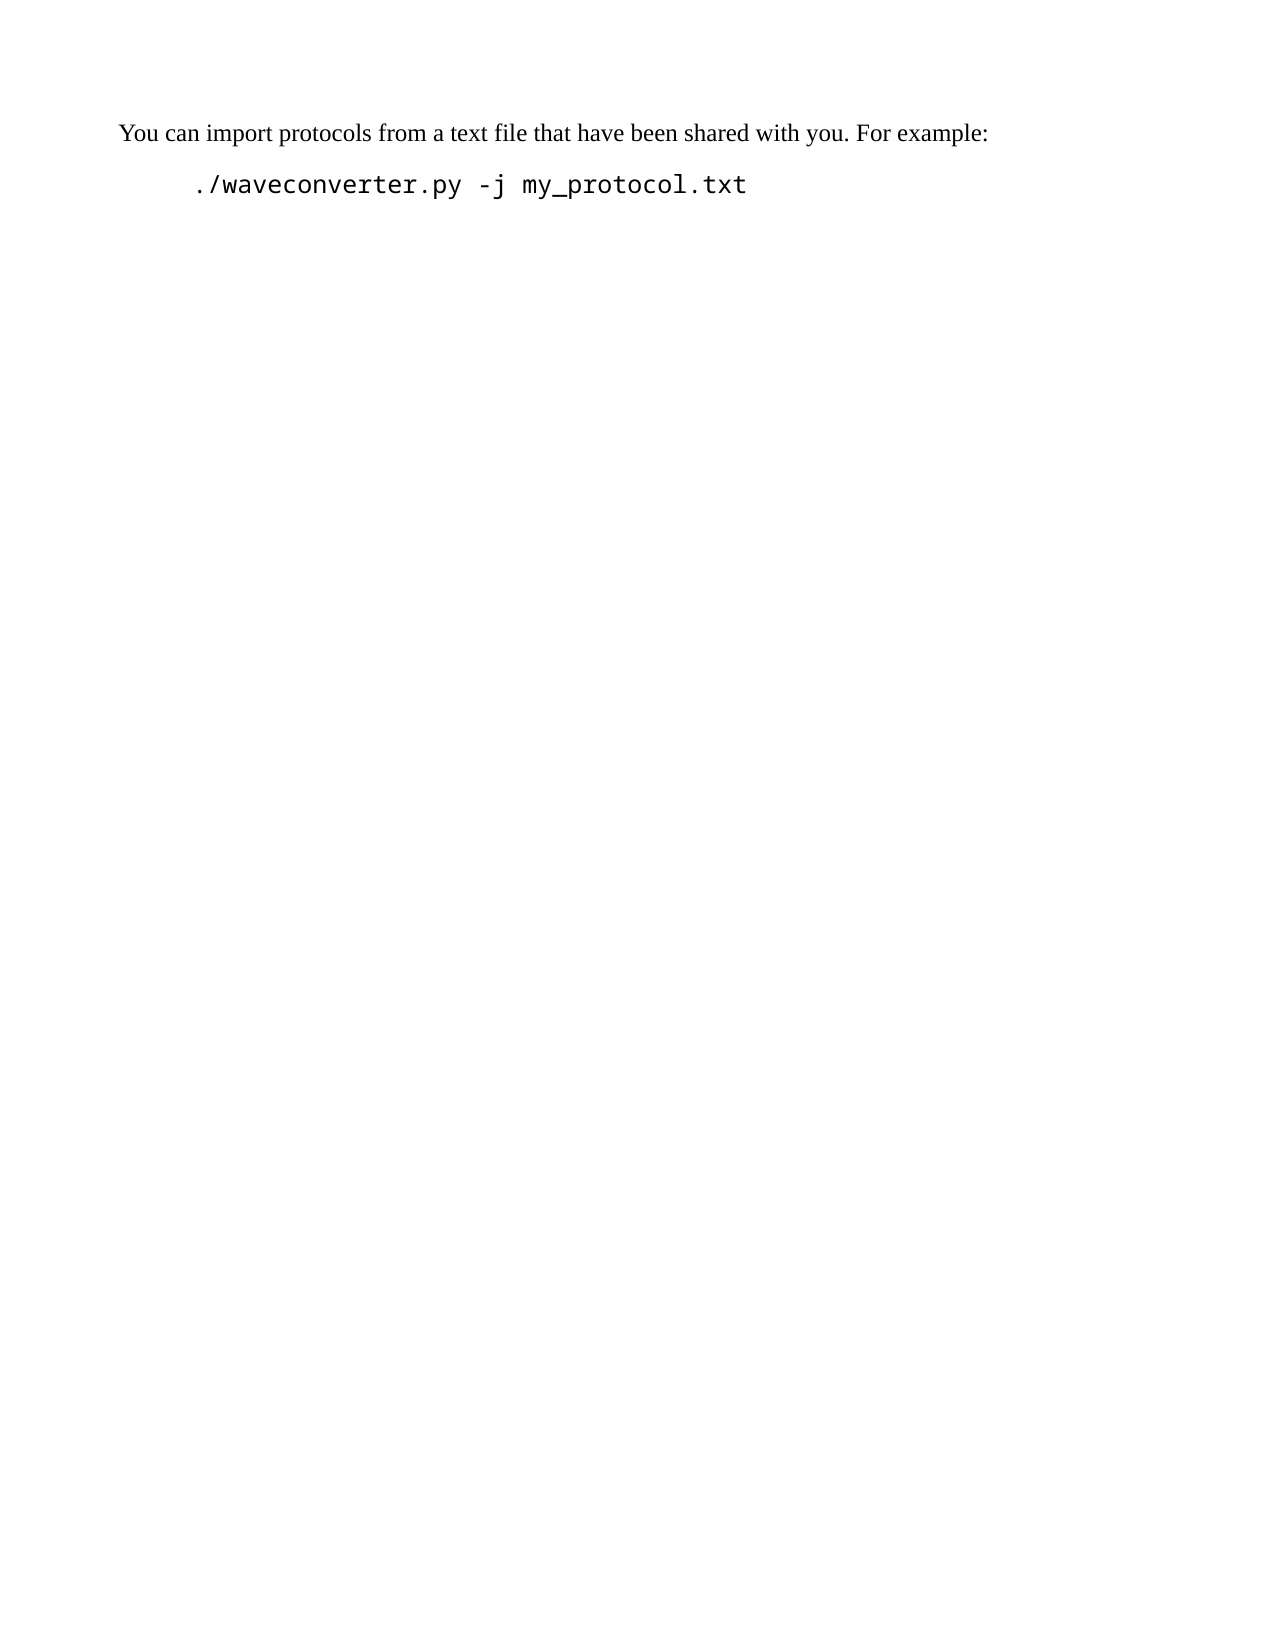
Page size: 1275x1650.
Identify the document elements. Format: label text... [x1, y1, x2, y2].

text ./waveconverter.py -j my_protocol.txt [118, 167, 1157, 201]
text You can import protocols from a text file that have been shared with you. For example: [118, 118, 1157, 147]
